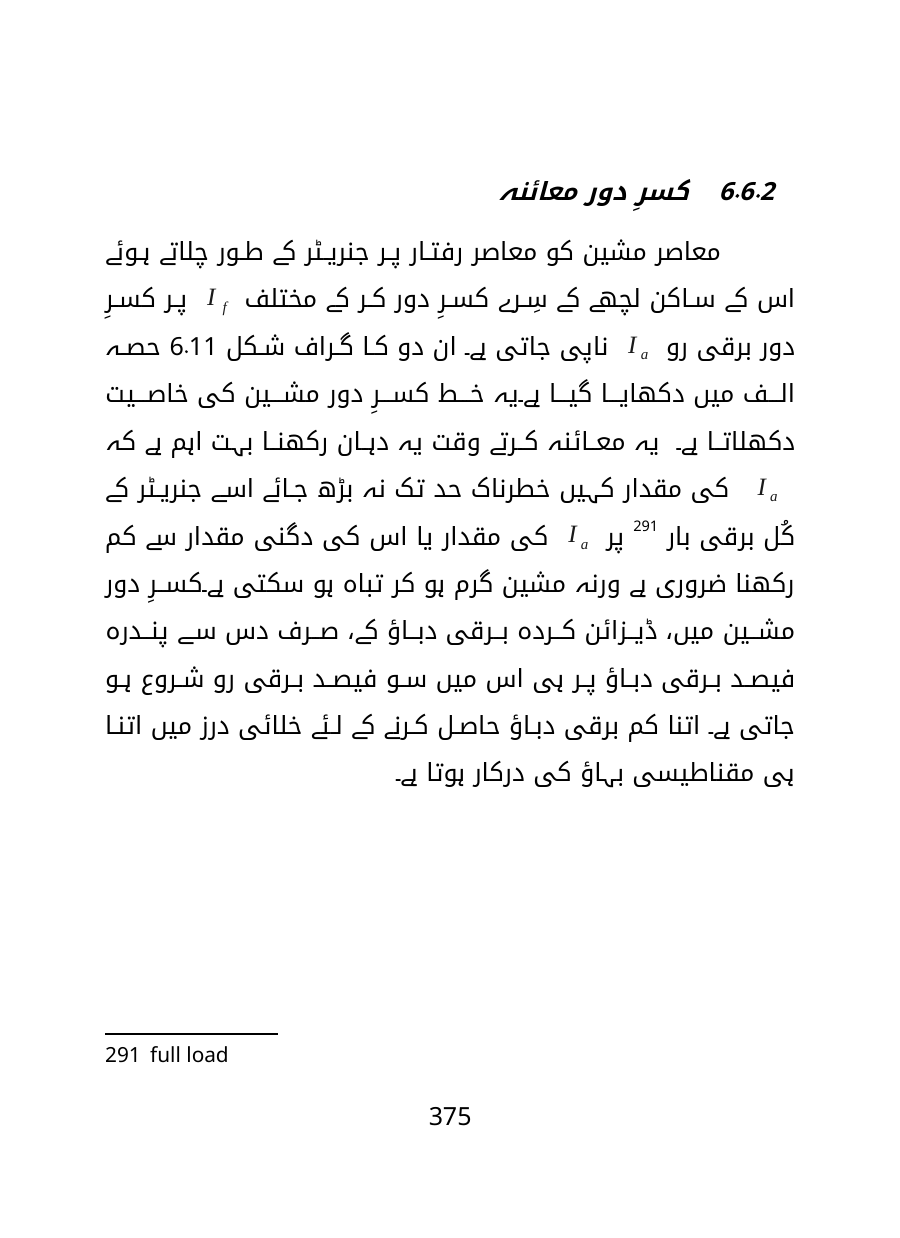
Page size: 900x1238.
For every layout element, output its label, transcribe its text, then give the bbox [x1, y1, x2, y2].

text full load [105, 1040, 795, 1068]
subtitle کسرِ دور معائنہ [105, 168, 718, 216]
text معاصر مشین کو معاصر رفتار پر جنریٹر کے طور چلاتے ہوئے اس کے ساکن لچھے کے سِرے کسرِ دور کر کے مختلفپر کسرِ دور برقی روناپی جاتی ہے۔ ان دو کا گراف شکل 6.11 حصہ الف میں دکھایا گیا ہے۔یہ خط کسرِ دور مشین کی خاصیت دکھلاتا ہے۔ یہ معائنہ کرتے وقت یہ دہان رکھنا بہت اہم ہے کہ کی مقدار کہیں خطرناک حد تک نہ بڑھ جائے اسے جنریٹر کے کُل برقی بار پرکی مقدار یا اس کی دگنی مقدار سے کم رکھنا ضروری ہے ورنہ مشین گرم ہو کر تباہ ہو سکتی ہے۔کسرِ دور مشین میں، ڈیزائن کردہ برقی دباؤ کے، صرف دس سے پندرہ فیصد برقی دباؤ پر ہی اس میں سو فیصد برقی رو شروع ہو جاتی ہے۔ اتنا کم برقی دباؤ حاصل کرنے کے لئے خلائی درز میں اتنا ہی مقناطیسی بہاؤ کی درکار ہوتا ہے۔ [105, 228, 795, 797]
